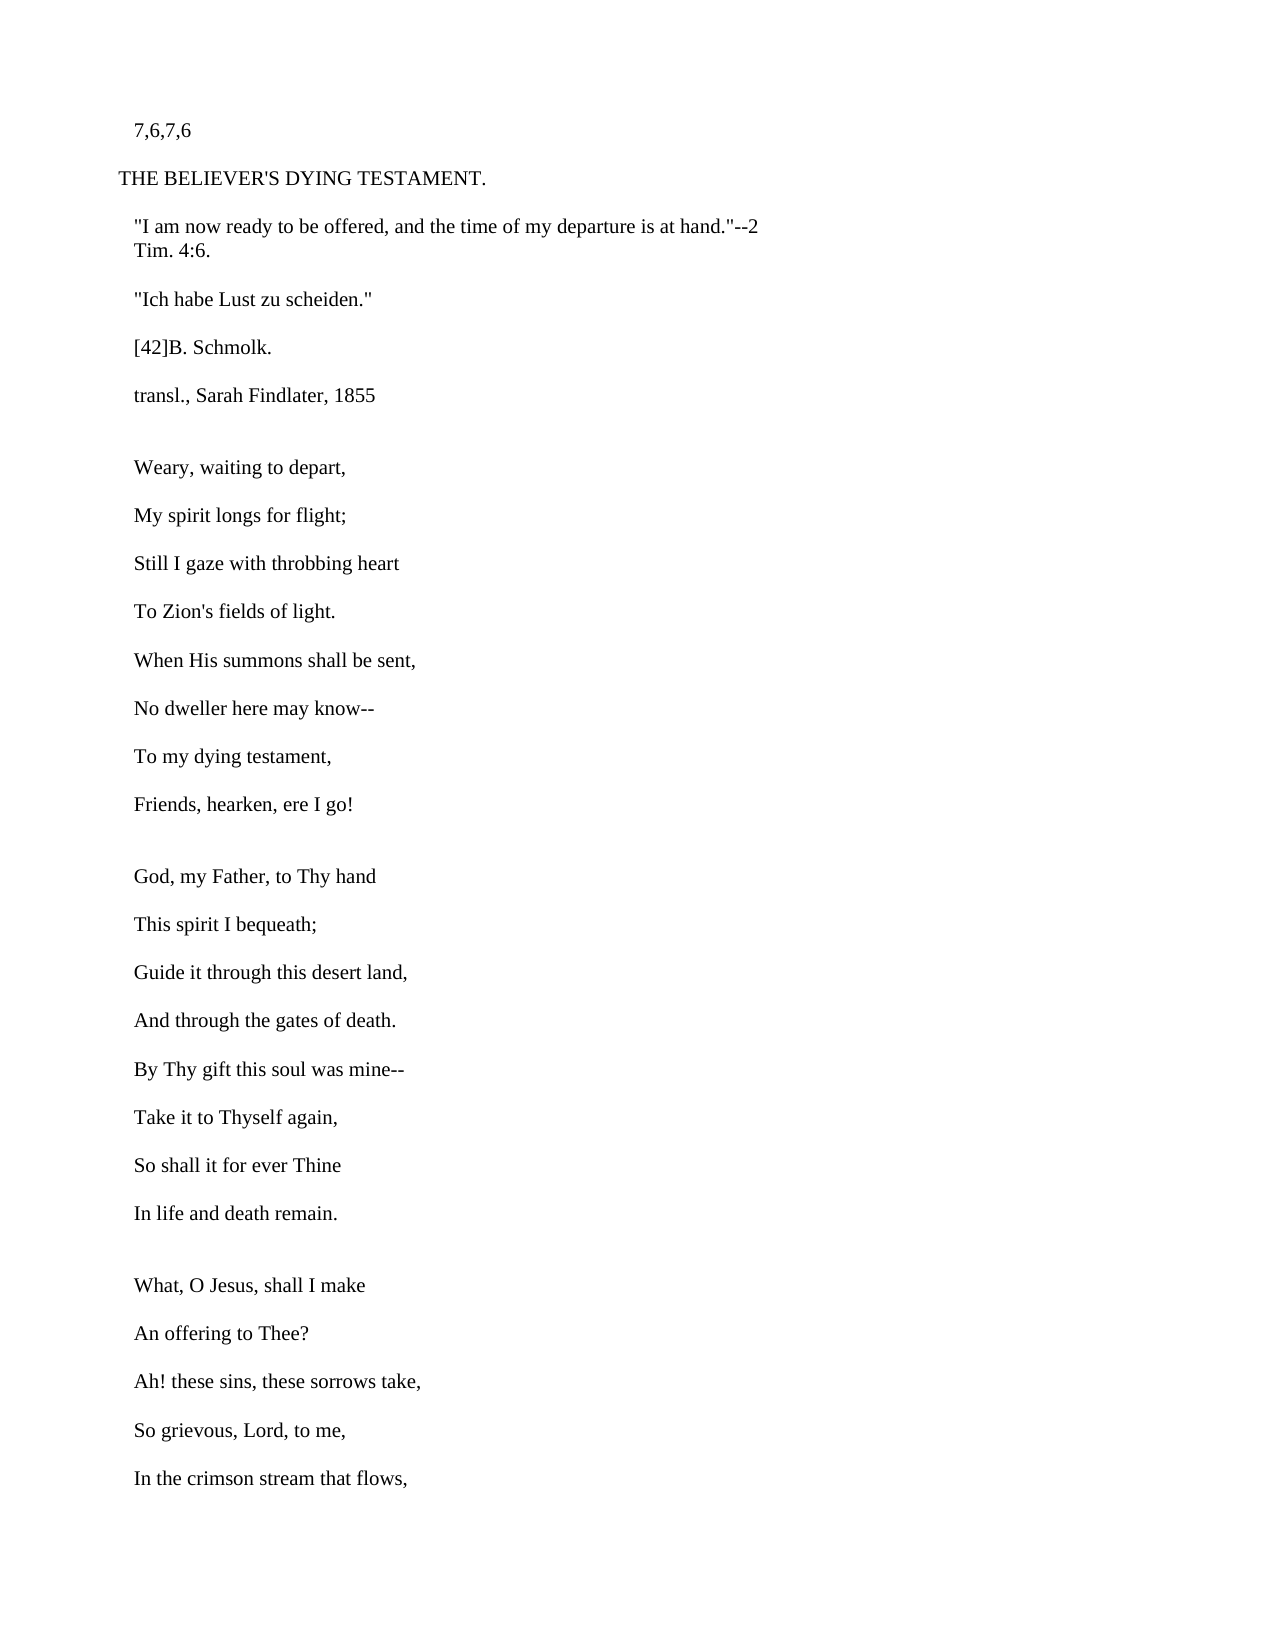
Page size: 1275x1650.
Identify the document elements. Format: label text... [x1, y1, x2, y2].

text Guide it through this desert land, [118, 960, 1157, 984]
text Still I gaze with throbbing heart [118, 551, 1157, 575]
text By Thy gift this soul was mine-- [118, 1057, 1157, 1081]
text No dweller here may know-- [118, 696, 1157, 720]
text In life and death remain. [118, 1201, 1157, 1225]
text Friends, hearken, ere I go! [118, 792, 1157, 816]
text 7,6,7,6 [118, 118, 1157, 142]
text THE BELIEVER'S DYING TESTAMENT. [118, 166, 1157, 190]
text Ah! these sins, these sorrows take, [118, 1369, 1157, 1393]
text And through the gates of death. [118, 1008, 1157, 1032]
text An offering to Thee? [118, 1321, 1157, 1345]
text In the crimson stream that flows, [118, 1466, 1157, 1490]
text God, my Father, to Thy hand [118, 864, 1157, 888]
text Weary, waiting to depart, [118, 455, 1157, 479]
text To my dying testament, [118, 744, 1157, 768]
text To Zion's fields of light. [118, 599, 1157, 623]
text transl., Sarah Findlater, 1855 [118, 383, 1157, 407]
text "I am now ready to be offered, and the time of my departure is at hand."--2 [118, 214, 1157, 238]
text [42]B. Schmolk. [118, 335, 1157, 359]
text Take it to Thyself again, [118, 1105, 1157, 1129]
text So grievous, Lord, to me, [118, 1417, 1157, 1442]
text What, O Jesus, shall I make [118, 1273, 1157, 1297]
text When His summons shall be sent, [118, 647, 1157, 672]
text So shall it for ever Thine [118, 1153, 1157, 1177]
text This spirit I bequeath; [118, 912, 1157, 936]
text My spirit longs for flight; [118, 503, 1157, 527]
text Tim. 4:6. [118, 238, 1157, 262]
text "Ich habe Lust zu scheiden." [118, 287, 1157, 311]
